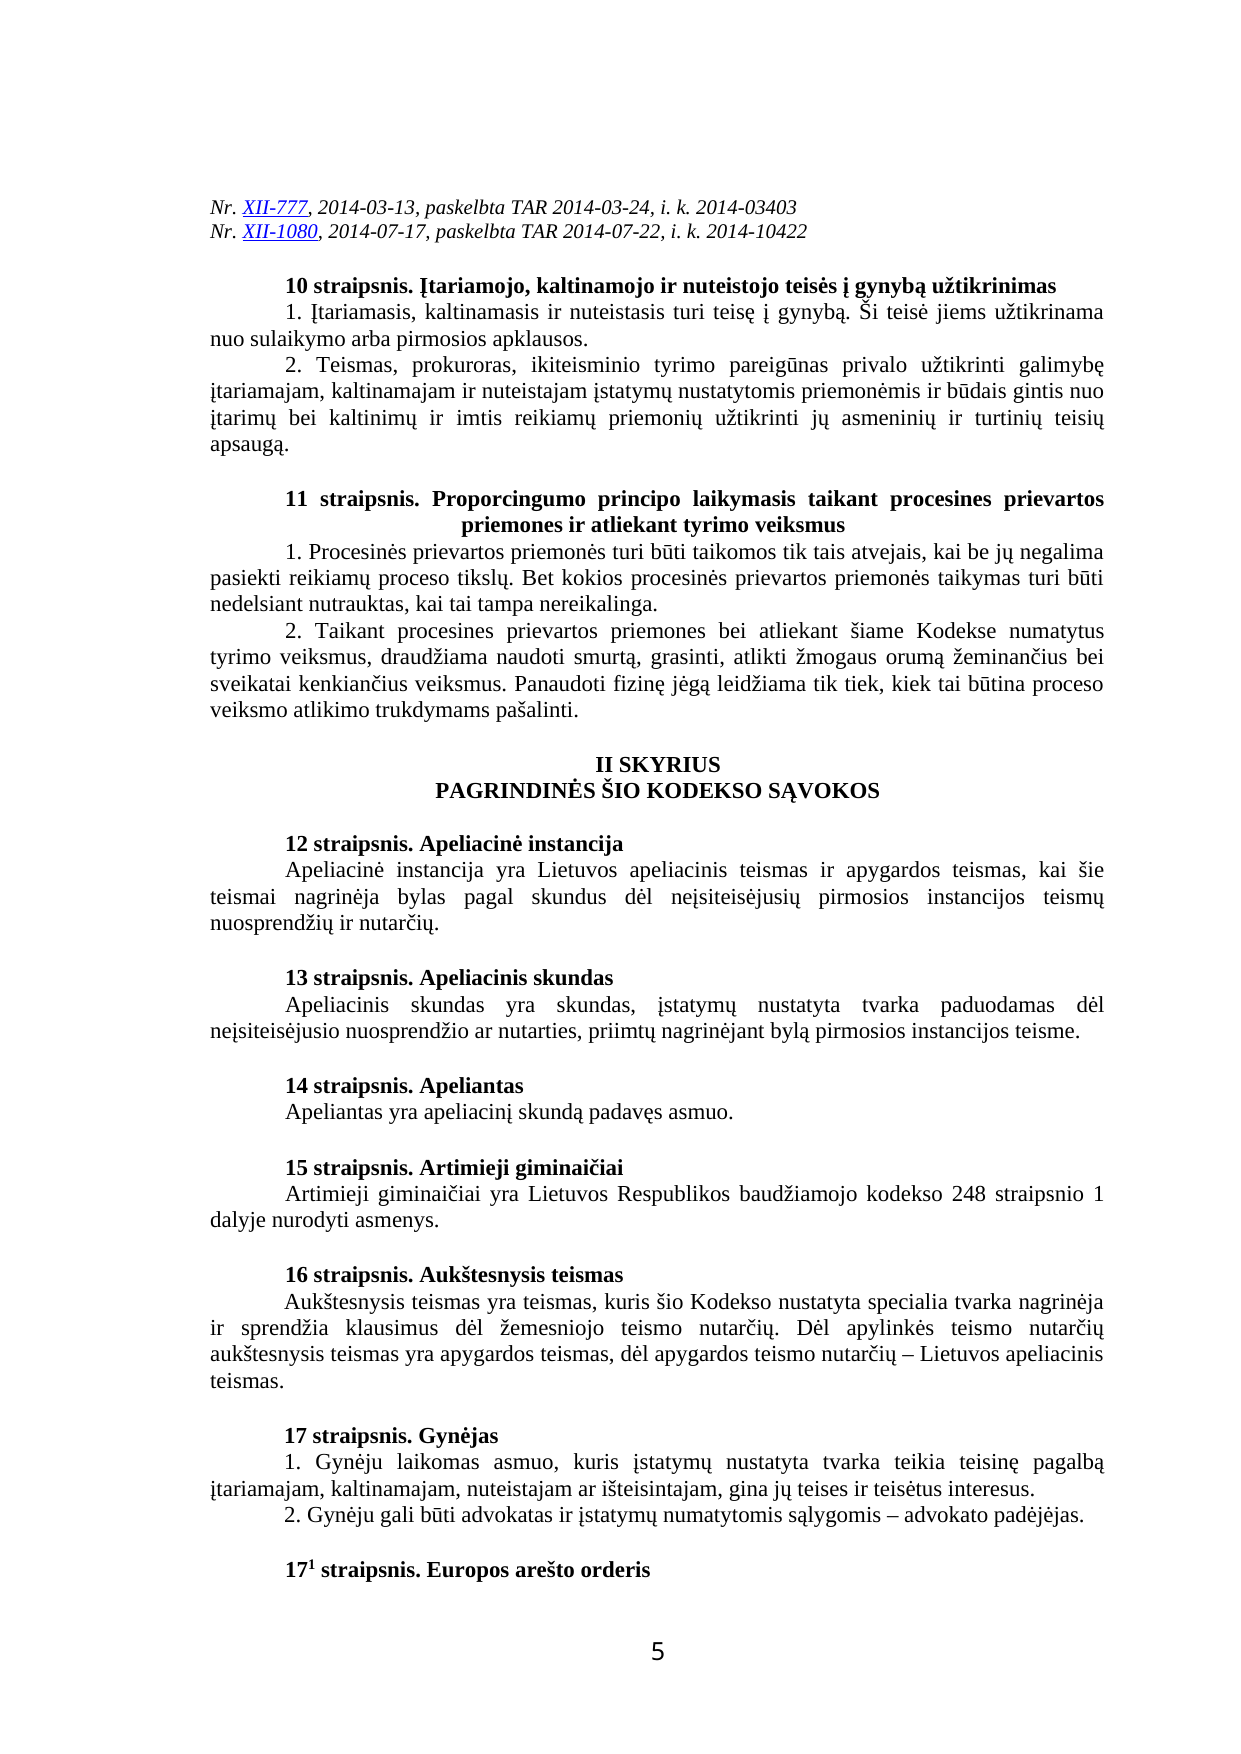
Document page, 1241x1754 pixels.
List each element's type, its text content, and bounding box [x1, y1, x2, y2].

text 13 straipsnis. Apeliacinis skundas [210, 964, 1106, 991]
text 17 straipsnis. Gynėjas [210, 1422, 1106, 1448]
text Apeliantas yra apeliacinį skundą padavęs asmuo. [210, 1098, 1106, 1125]
text 2. Taikant procesines prievartos priemones bei atliekant šiame Kodekse numatytus tyrimo veiksmus, draudžiama naudoti smurtą, grasinti, atlikti žmogaus orumą žeminančius bei sveikatai kenkiančius veiksmus. Panaudoti fizinę jėgą leidžiama tik tiek, kiek tai būtina proceso veiksmo atlikimo trukdymams pašalinti. [210, 617, 1106, 722]
text 10 straipsnis. Įtariamojo, kaltinamojo ir nuteistojo teisės į gynybą užtikrinimas [285, 272, 1106, 298]
text 15 straipsnis. Artimieji giminaičiai [210, 1153, 1106, 1180]
text 2. Teismas, prokuroras, ikiteisminio tyrimo pareigūnas privalo užtikrinti galimybę įtariamajam, kaltinamajam ir nuteistajam įstatymų nustatytomis priemonėmis ir būdais gintis nuo įtarimų bei kaltinimų ir imtis reikiamų priemonių užtikrinti jų asmeninių ir turtinių teisių apsaugą. [210, 351, 1106, 456]
text 11 straipsnis. Proporcingumo principo laikymasis taikant procesines prievartos priemones ir atliekant tyrimo veiksmus [285, 485, 1106, 538]
text Artimieji giminaičiai yra Lietuvos Respublikos baudžiamojo kodekso 248 straipsnio 1 dalyje nurodyti asmenys. [210, 1180, 1106, 1233]
text 1. Procesinės prievartos priemonės turi būti taikomos tik tais atvejais, kai be jų negalima pasiekti reikiamų proceso tikslų. Bet kokios procesinės prievartos priemonės taikymas turi būti nedelsiant nutrauktas, kai tai tampa nereikalinga. [210, 538, 1106, 617]
text Apeliacinis skundas yra skundas, įstatymų nustatyta tvarka paduodamas dėl neįsiteisėjusio nuosprendžio ar nutarties, priimtų nagrinėjant bylą pirmosios instancijos teisme. [210, 991, 1106, 1043]
text 1. Įtariamasis, kaltinamasis ir nuteistasis turi teisę į gynybą. Ši teisė jiems užtikrinama nuo sulaikymo arba pirmosios apklausos. [210, 298, 1106, 351]
text 171 straipsnis. Europos arešto orderis [210, 1556, 1106, 1582]
text 16 straipsnis. Aukštesnysis teismas [210, 1261, 1106, 1288]
text Apeliacinė instancija yra Lietuvos apeliacinis teismas ir apygardos teismas, kai šie teismai nagrinėja bylas pagal skundus dėl neįsiteisėjusių pirmosios instancijos teismų nuosprendžių ir nutarčių. [210, 856, 1106, 936]
text 14 straipsnis. Apeliantas [210, 1072, 1106, 1098]
text 12 straipsnis. Apeliacinė instancija [210, 830, 1106, 856]
text II skyrius [210, 751, 1106, 777]
text pagrindinės ŠiO kodeksO sąvokos [210, 777, 1106, 804]
text 1. Gynėju laikomas asmuo, kuris įstatymų nustatyta tvarka teikia teisinę pagalbą įtariamajam, kaltinamajam, nuteistajam ar išteisintajam, gina jų teises ir teisėtus interesus. [210, 1448, 1106, 1501]
text 2. Gynėju gali būti advokatas ir įstatymų numatytomis sąlygomis – advokato padėjėjas. [210, 1501, 1106, 1527]
text Aukštesnysis teismas yra teismas, kuris šio Kodekso nustatyta specialia tvarka nagrinėja ir sprendžia klausimus dėl žemesniojo teismo nutarčių. Dėl apylinkės teismo nutarčių aukštesnysis teismas yra apygardos teismas, dėl apygardos teismo nutarčių – Lietuvos apeliacinis teismas. [210, 1288, 1106, 1393]
text Nr. XII-777, 2014-03-13, paskelbta TAR 2014-03-24, i. k. 2014-03403 [210, 195, 1106, 219]
text Nr. XII-1080, 2014-07-17, paskelbta TAR 2014-07-22, i. k. 2014-10422 [210, 219, 1106, 243]
